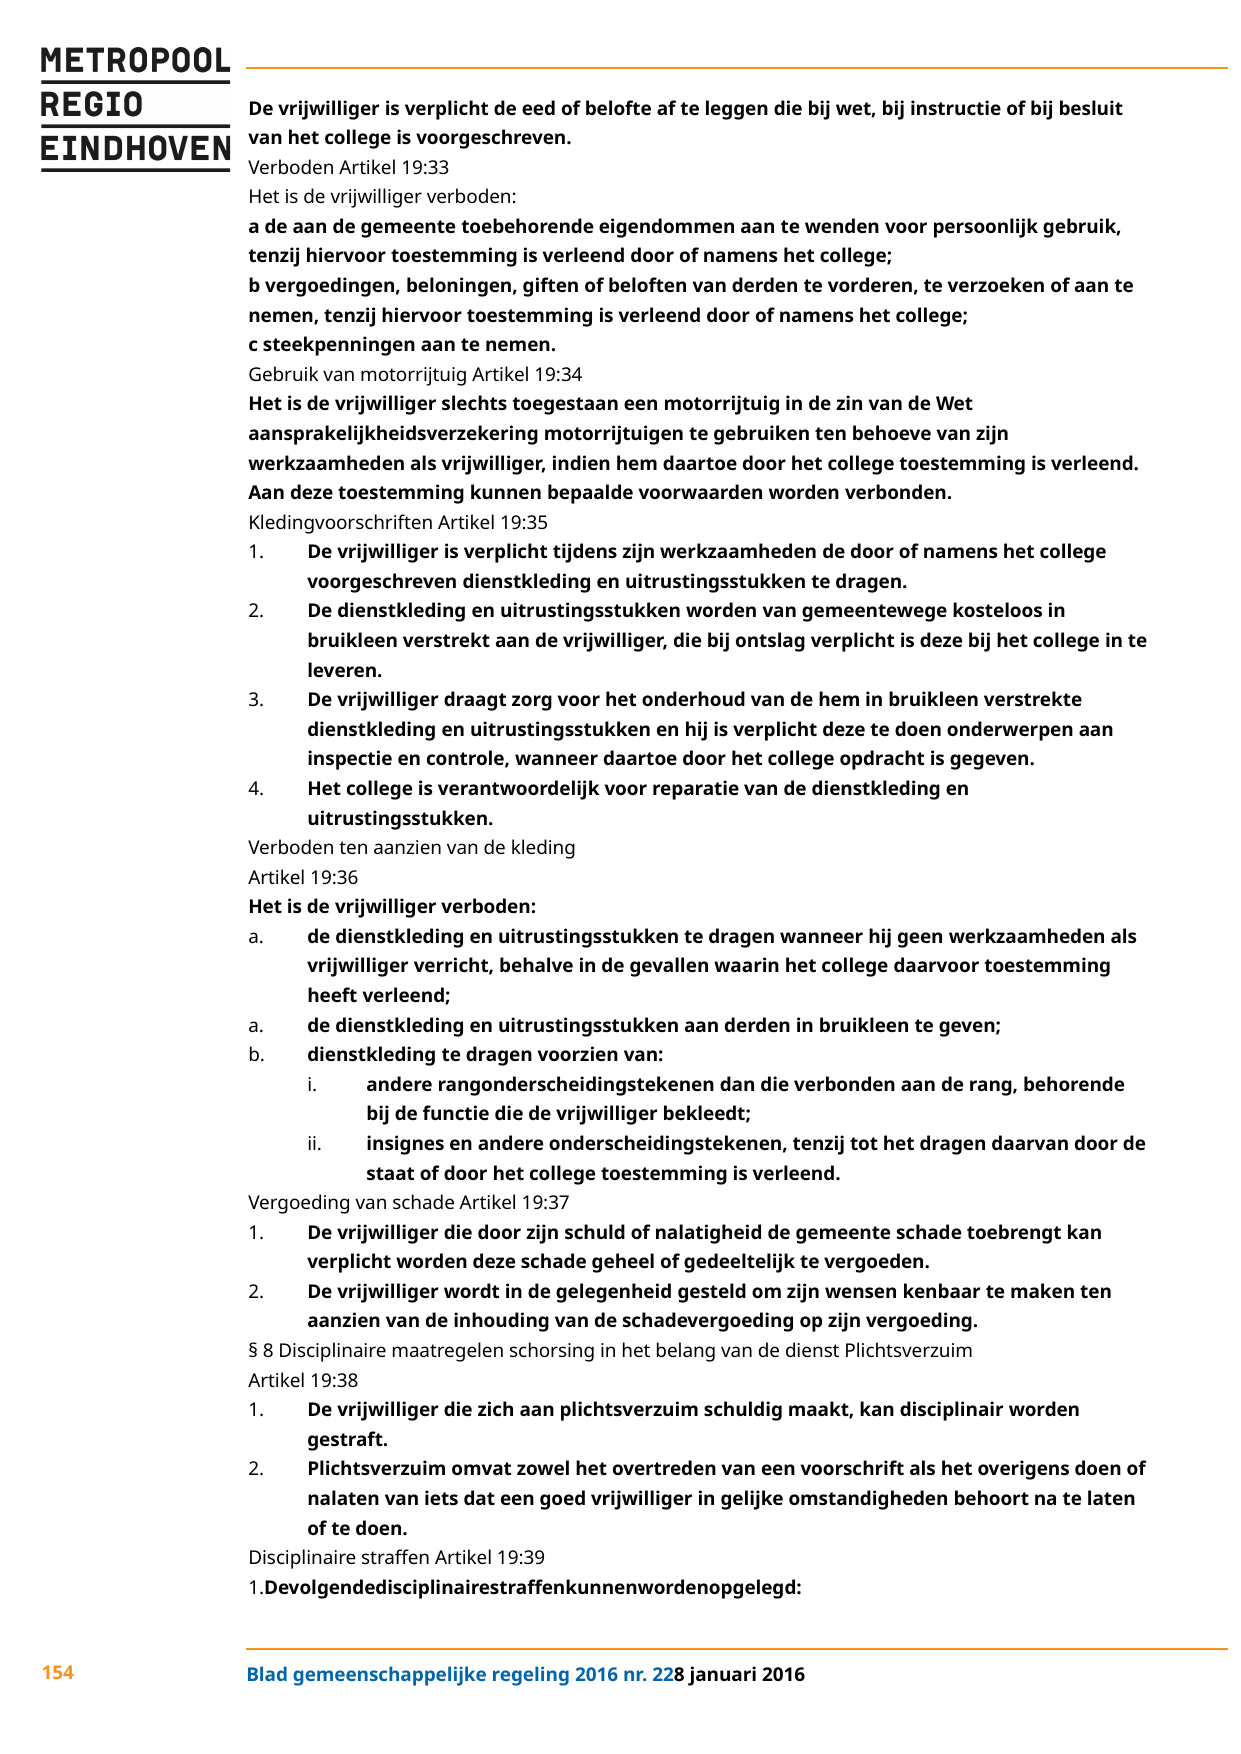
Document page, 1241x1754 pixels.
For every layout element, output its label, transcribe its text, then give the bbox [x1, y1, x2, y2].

text 1.Devolgendedisciplinairestraffenkunnenwordenopgelegd: [248, 1574, 1152, 1600]
text Gebruik van motorrijtuig Artikel 19:34 [248, 361, 1152, 387]
text Verboden ten aanzien van de kleding [248, 834, 1152, 860]
text § 8 Disciplinaire maatregelen schorsing in het belang van de dienst Plichtsverzuim [248, 1337, 1152, 1363]
list dienstkleding te dragen voorzien van: [248, 1041, 1152, 1067]
text a de aan de gemeente toebehorende eigendommen aan te wenden voor persoonlijk gebruik, tenzij hiervoor toestemming is verleend door of namens het college; [248, 213, 1152, 268]
text Kledingvoorschriften Artikel 19:35 [248, 509, 1152, 535]
text Disciplinaire straffen Artikel 19:39 [248, 1544, 1152, 1570]
text c steekpenningen aan te nemen. [248, 331, 1152, 357]
list De vrijwilliger die door zijn schuld of nalatigheid de gemeente schade toebrengt kan verplicht worden deze schade geheel of gedeeltelijk te vergoeden. [248, 1219, 1152, 1274]
list De vrijwilliger draagt zorg voor het onderhoud van de hem in bruikleen verstrekte dienstkleding en uitrustingsstukken en hij is verplicht deze te doen onderwerpen aan inspectie en controle, wanneer daartoe door het college opdracht is gegeven. [248, 686, 1152, 771]
text Het is de vrijwilliger slechts toegestaan een motorrijtuig in de zin van de Wet aansprakelijkheidsverzekering motorrijtuigen te gebruiken ten behoeve van zijn werkzaamheden als vrijwilliger, indien hem daartoe door het college toestemming is verleend. Aan deze toestemming kunnen bepaalde voorwaarden worden verbonden. [248, 391, 1152, 505]
list De vrijwilliger die zich aan plichtsverzuim schuldig maakt, kan disciplinair worden gestraft. [248, 1396, 1152, 1452]
list de dienstkleding en uitrustingsstukken aan derden in bruikleen te geven; [248, 1012, 1152, 1038]
list Plichtsverzuim omvat zowel het overtreden van een voorschrift als het overigens doen of nalaten van iets dat een goed vrijwilliger in gelijke omstandigheden behoort na te laten of te doen. [248, 1456, 1152, 1541]
list de dienstkleding en uitrustingsstukken te dragen wanneer hij geen werkzaamheden als vrijwilliger verricht, behalve in de gevallen waarin het college daarvoor toestemming heeft verleend; [248, 923, 1152, 1008]
text b vergoedingen, beloningen, giften of beloften van derden te vorderen, te verzoeken of aan te nemen, tenzij hiervoor toestemming is verleend door of namens het college; [248, 272, 1152, 328]
list Het college is verantwoordelijk voor reparatie van de dienstkleding en uitrustingsstukken. [248, 775, 1152, 831]
picture [41, 47, 231, 172]
text Artikel 19:38 [248, 1367, 1152, 1393]
text Het is de vrijwilliger verboden: [248, 893, 1152, 919]
text Het is de vrijwilliger verboden: [248, 183, 1152, 209]
text Vergoeding van schade Artikel 19:37 [248, 1189, 1152, 1215]
list andere rangonderscheidingstekenen dan die verbonden aan de rang, behorende bij de functie die de vrijwilliger bekleedt; [307, 1071, 1152, 1126]
list De dienstkleding en uitrustingsstukken worden van gemeentewege kosteloos in bruikleen verstrekt aan de vrijwilliger, die bij ontslag verplicht is deze bij het college in te leveren. [248, 598, 1152, 683]
list insignes en andere onderscheidingstekenen, tenzij tot het dragen daarvan door de staat of door het college toestemming is verleend. [307, 1130, 1152, 1186]
text Verboden Artikel 19:33 [248, 154, 1152, 180]
text Artikel 19:36 [248, 864, 1152, 890]
text De vrijwilliger is verplicht de eed of belofte af te leggen die bij wet, bij instructie of bij besluit van het college is voorgeschreven. [248, 95, 1152, 150]
list De vrijwilliger is verplicht tijdens zijn werkzaamheden de door of namens het college voorgeschreven dienstkleding en uitrustingsstukken te dragen. [248, 538, 1152, 594]
list De vrijwilliger wordt in de gelegenheid gesteld om zijn wensen kenbaar te maken ten aanzien van de inhouding van de schadevergoeding op zijn vergoeding. [248, 1278, 1152, 1333]
